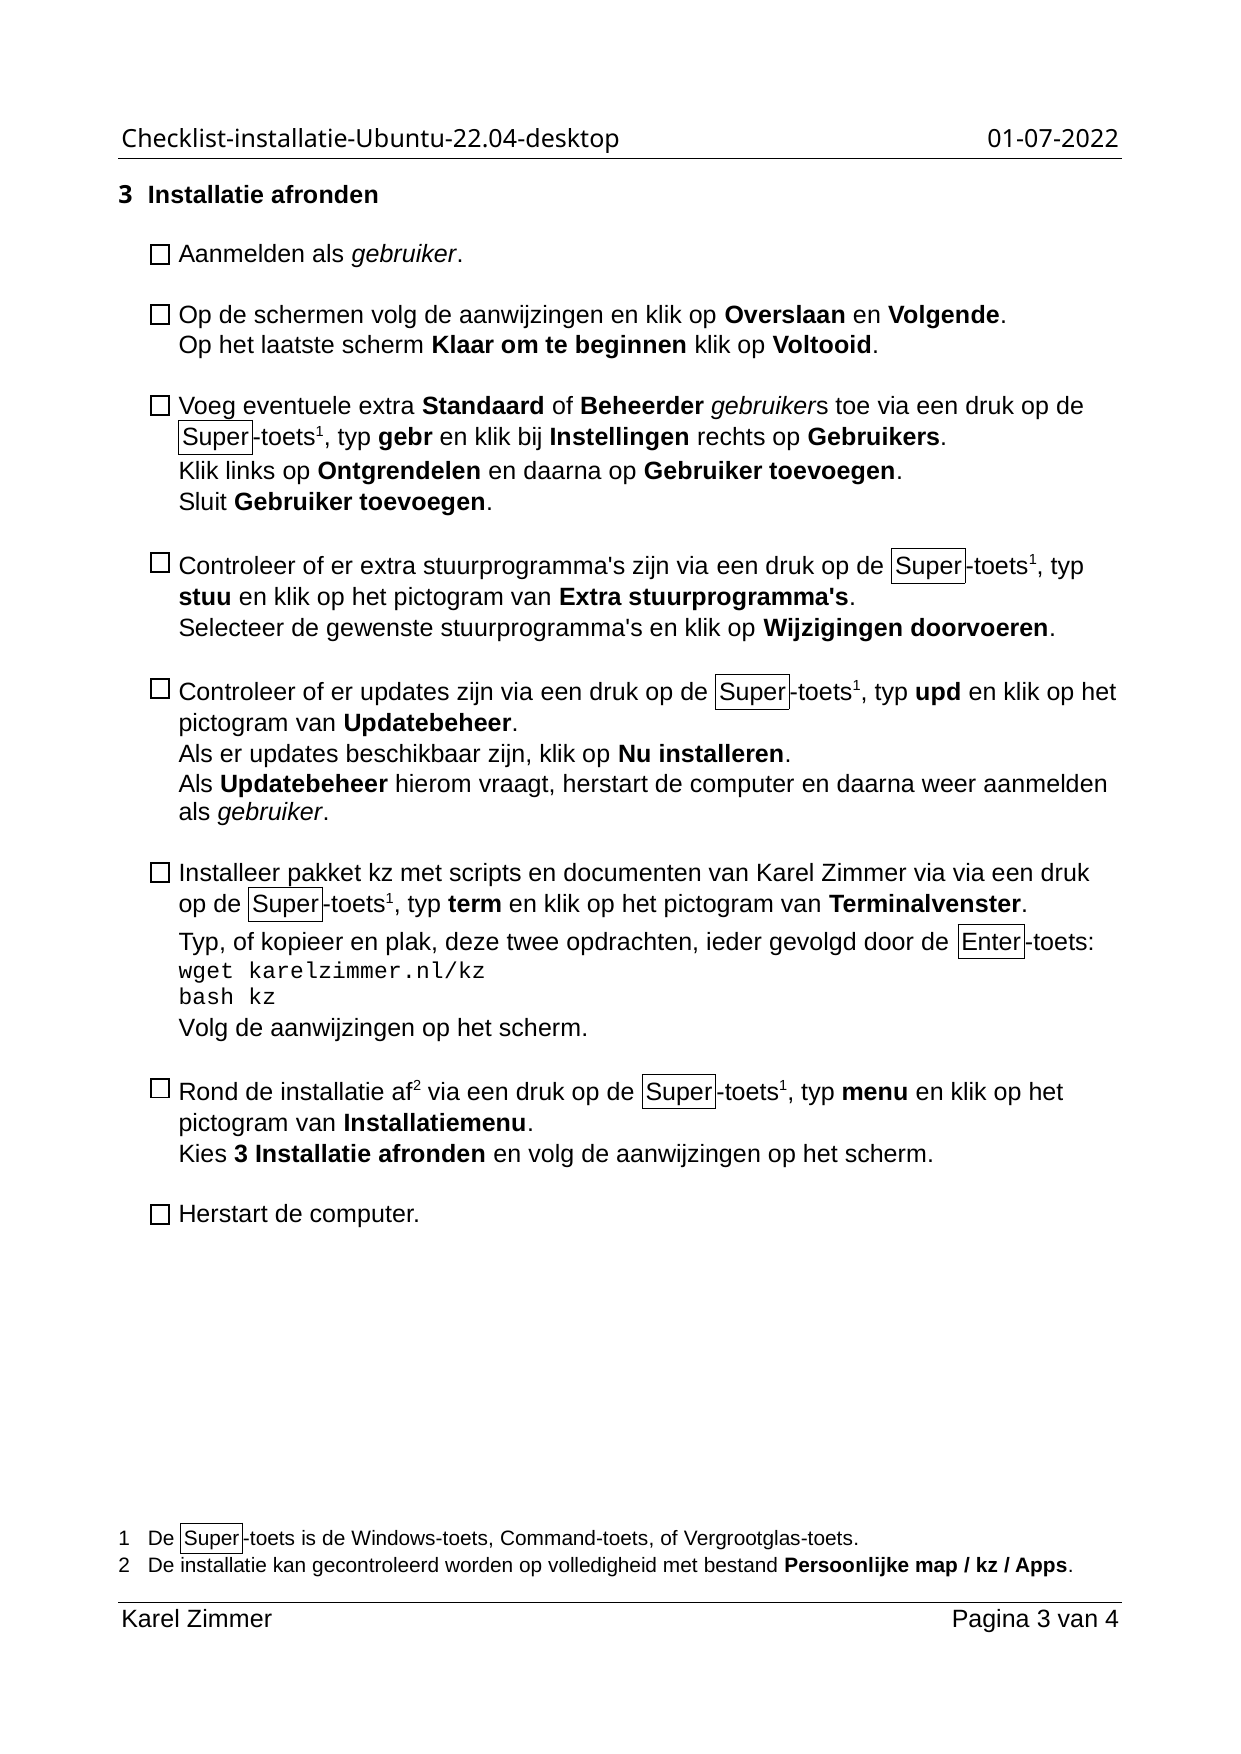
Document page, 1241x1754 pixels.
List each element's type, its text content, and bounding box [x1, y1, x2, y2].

table_cell Voeg eventuele extra Standaard of Beheerder gebruikers toe via een druk op de Super-toets, typ gebr en klik bij Instellingen rechts op Gebruikers. [177, 391, 1121, 456]
table_cell Klik links op Ontgrendelen en daarna op Gebruiker toevoegen. [177, 456, 1121, 486]
table_cell [141, 1012, 177, 1043]
table_cell [141, 300, 177, 330]
table_cell [141, 769, 177, 827]
table_cell Typ, of kopieer en plak, deze twee opdrachten, ieder gevolgd door de Enter-toets: wget karelzimmer.nl/kz bash kz [177, 923, 1121, 1012]
table_cell [177, 643, 1121, 673]
table_cell [141, 613, 177, 643]
table_cell Rond de installatie af via een druk op de Super-toets1, typ menu en klik op het pictogram van Installatiemenu. [177, 1073, 1121, 1138]
table_cell [177, 517, 1121, 547]
table_cell [141, 827, 177, 857]
table_cell Volg de aanwijzingen op het scherm. [177, 1012, 1121, 1043]
table_cell [141, 517, 177, 547]
table_cell [141, 486, 177, 517]
table_cell [141, 1199, 177, 1229]
list Installatie afronden [118, 177, 1122, 211]
table_cell Selecteer de gewenste stuurprogramma's en klik op Wijzigingen doorvoeren. [177, 613, 1121, 643]
table_cell [141, 673, 177, 738]
table_cell Kies 3 Installatie afronden en volg de aanwijzingen op het scherm. [177, 1138, 1121, 1169]
table_cell [141, 1138, 177, 1169]
table_cell [141, 1073, 177, 1138]
table_cell [141, 858, 177, 923]
table_cell [141, 547, 177, 612]
table_header [141, 239, 177, 269]
table_cell [141, 269, 177, 300]
table_cell Als er updates beschikbaar zijn, klik op Nu installeren. [177, 739, 1121, 769]
table_cell Sluit Gebruiker toevoegen. [177, 486, 1121, 517]
table_cell Controleer of er extra stuurprogramma's zijn via een druk op de Super-toets1, typ stuu en klik op het pictogram van Extra stuurprogramma's. [177, 547, 1121, 612]
table_cell [141, 1169, 177, 1199]
table_cell [177, 1169, 1121, 1199]
table_cell Als Updatebeheer hierom vraagt, herstart de computer en daarna weer aanmelden als gebruiker. [177, 769, 1121, 827]
table_cell [141, 330, 177, 360]
table_cell Herstart de computer. [177, 1199, 1121, 1229]
table_cell [177, 269, 1121, 300]
table_cell Op de schermen volg de aanwijzingen en klik op Overslaan en Volgende. [177, 300, 1121, 330]
table_cell Installeer pakket kz met scripts en documenten van Karel Zimmer via via een druk op de Super-toets1, typ term en klik op het pictogram van Terminalvenster. [177, 858, 1121, 923]
table_cell [141, 923, 177, 1012]
table_cell Controleer of er updates zijn via een druk op de Super-toets1, typ upd en klik op het pictogram van Updatebeheer. [177, 673, 1121, 738]
table_cell [141, 391, 177, 456]
table_cell [141, 1043, 177, 1073]
table_cell Op het laatste scherm Klaar om te beginnen klik op Voltooid. [177, 330, 1121, 360]
table_cell [141, 643, 177, 673]
table_cell [141, 360, 177, 391]
table_cell [177, 1043, 1121, 1073]
table_cell [141, 739, 177, 769]
table_cell [177, 360, 1121, 391]
table_cell [141, 456, 177, 486]
table_cell [177, 827, 1121, 857]
table_header Aanmelden als gebruiker. [177, 239, 1121, 269]
